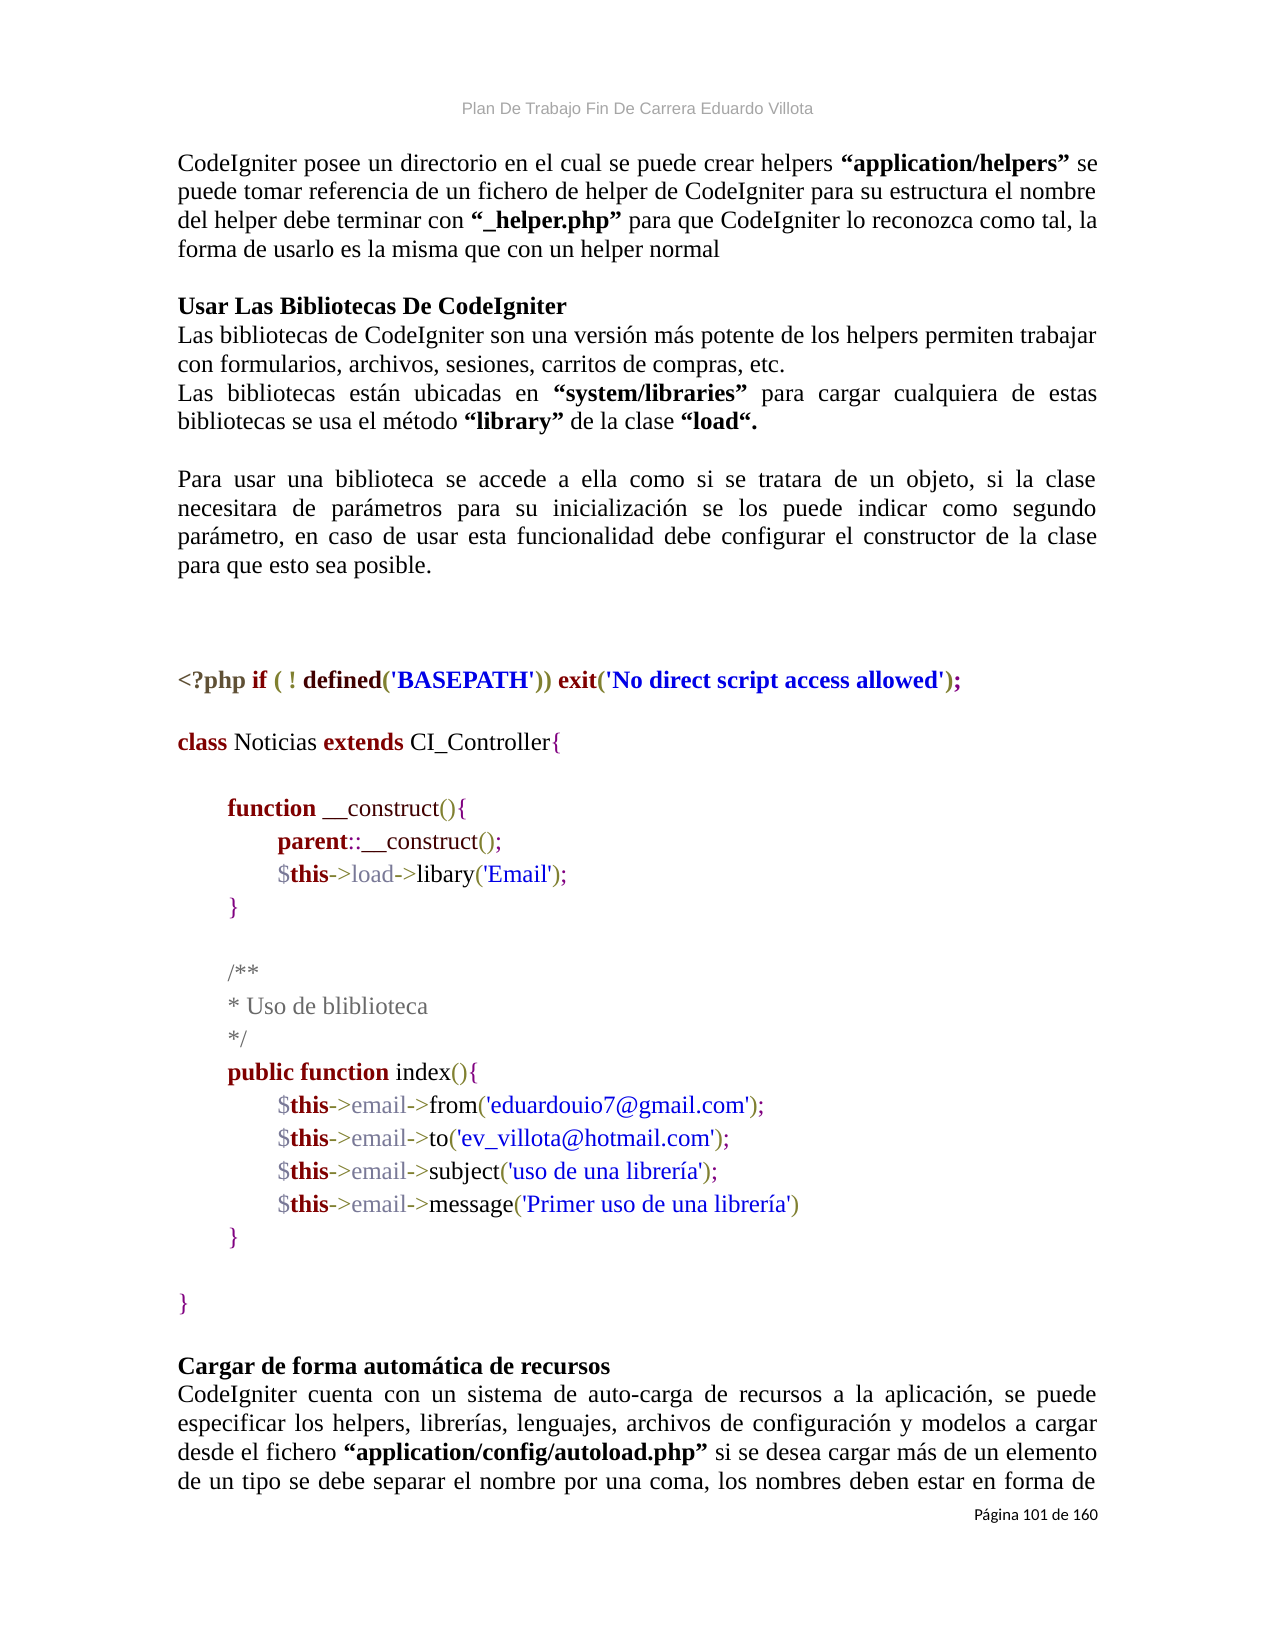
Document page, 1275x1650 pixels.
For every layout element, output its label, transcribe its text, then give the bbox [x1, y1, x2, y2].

text Usar Las Bibliotecas De CodeIgniter [177, 291, 1098, 320]
text <?php if ( ! defined('BASEPATH')) exit('No direct script access allowed'); [177, 665, 1098, 694]
text Para usar una biblioteca se accede a ella como si se tratara de un objeto, si la clase necesitara de parámetros para su inicialización se los puede indicar como segundo parámetro, en caso de usar esta funcionalidad debe configurar el constructor de la clase para que esto sea posible. [177, 464, 1098, 579]
text /** [177, 958, 1098, 987]
text parent::__construct(); [177, 826, 1098, 855]
text $this->email->from('eduardouio7@gmail.com'); [177, 1090, 1098, 1119]
text $this->email->to('ev_villota@hotmail.com'); [177, 1123, 1098, 1152]
text } [177, 1222, 1098, 1251]
text Cargar de forma automática de recursos [177, 1351, 1098, 1379]
text $this->email->message('Primer uso de una librería') [177, 1189, 1098, 1218]
text * Uso de bliblioteca [177, 991, 1098, 1020]
text Las bibliotecas de CodeIgniter son una versión más potente de los helpers permiten trabajar con formularios, archivos, sesiones, carritos de compras, etc. [177, 320, 1098, 378]
text class Noticias extends CI_Controller{ [177, 727, 1098, 756]
text } [177, 1288, 1098, 1317]
text } [177, 892, 1098, 921]
text $this->load->libary('Email'); [177, 859, 1098, 888]
text CodeIgniter cuenta con un sistema de auto-carga de recursos a la aplicación, se puede especificar los helpers, librerías, lenguajes, archivos de configuración y modelos a cargar desde el fichero “application/config/autoload.php” si se desea cargar más de un elemento de un tipo se debe separar el nombre por una coma, los nombres deben estar en forma de [177, 1379, 1098, 1494]
text CodeIgniter posee un directorio en el cual se puede crear helpers “application/helpers” se puede tomar referencia de un fichero de helper de CodeIgniter para su estructura el nombre del helper debe terminar con “_helper.php” para que CodeIgniter lo reconozca como tal, la forma de usarlo es la misma que con un helper normal [177, 148, 1098, 263]
text $this->email->subject('uso de una librería'); [177, 1156, 1098, 1185]
text public function index(){ [177, 1057, 1098, 1086]
text function __construct(){ [177, 793, 1098, 822]
text Las bibliotecas están ubicadas en “system/libraries” para cargar cualquiera de estas bibliotecas se usa el método “library” de la clase “load“. [177, 378, 1098, 435]
text */ [177, 1024, 1098, 1053]
